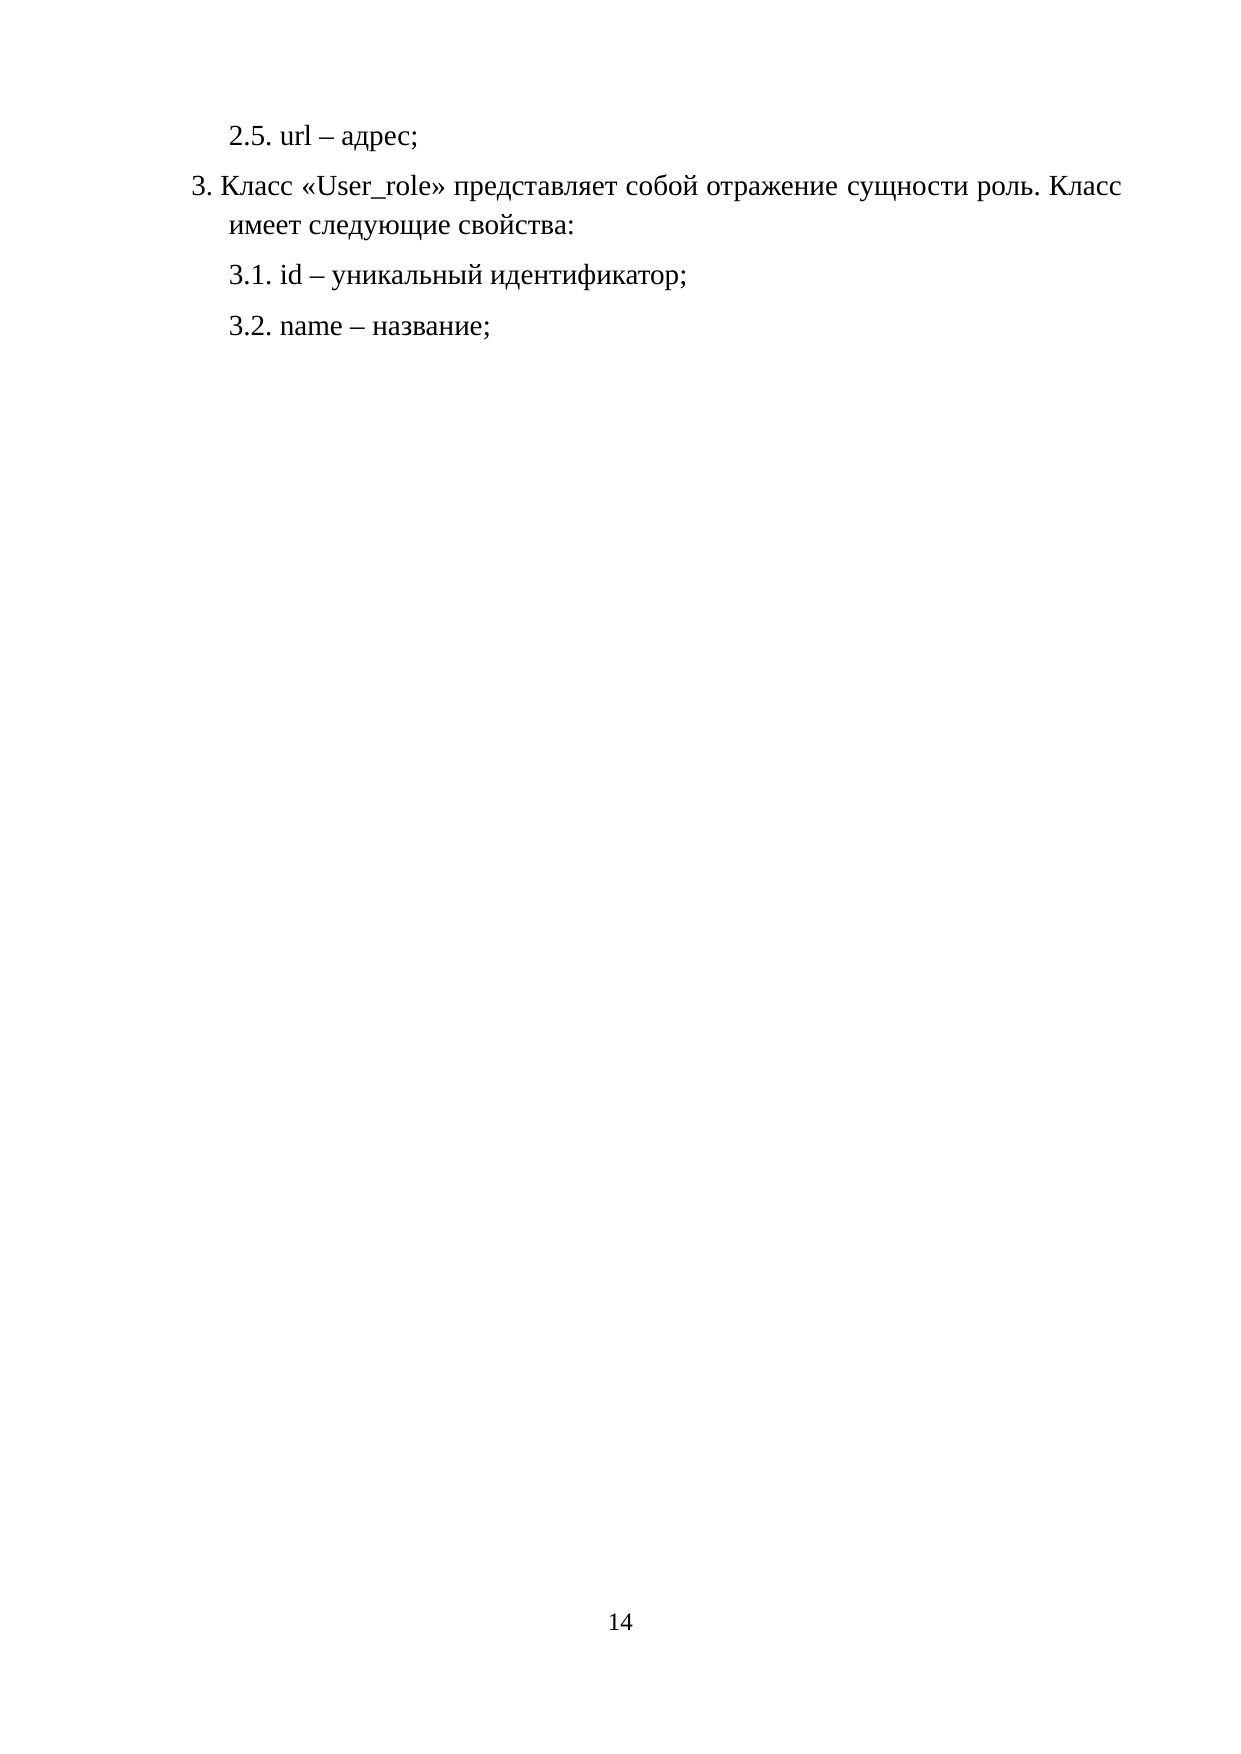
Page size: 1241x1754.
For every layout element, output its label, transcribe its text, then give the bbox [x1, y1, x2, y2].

list Класс «User_role» представляет собой отражение сущности роль. Класс имеет следующие свойства: [191, 168, 1122, 241]
list url – адрес; [228, 118, 1122, 152]
list name – название; [228, 308, 1122, 341]
list id – уникальный идентификатор; [228, 257, 1122, 291]
